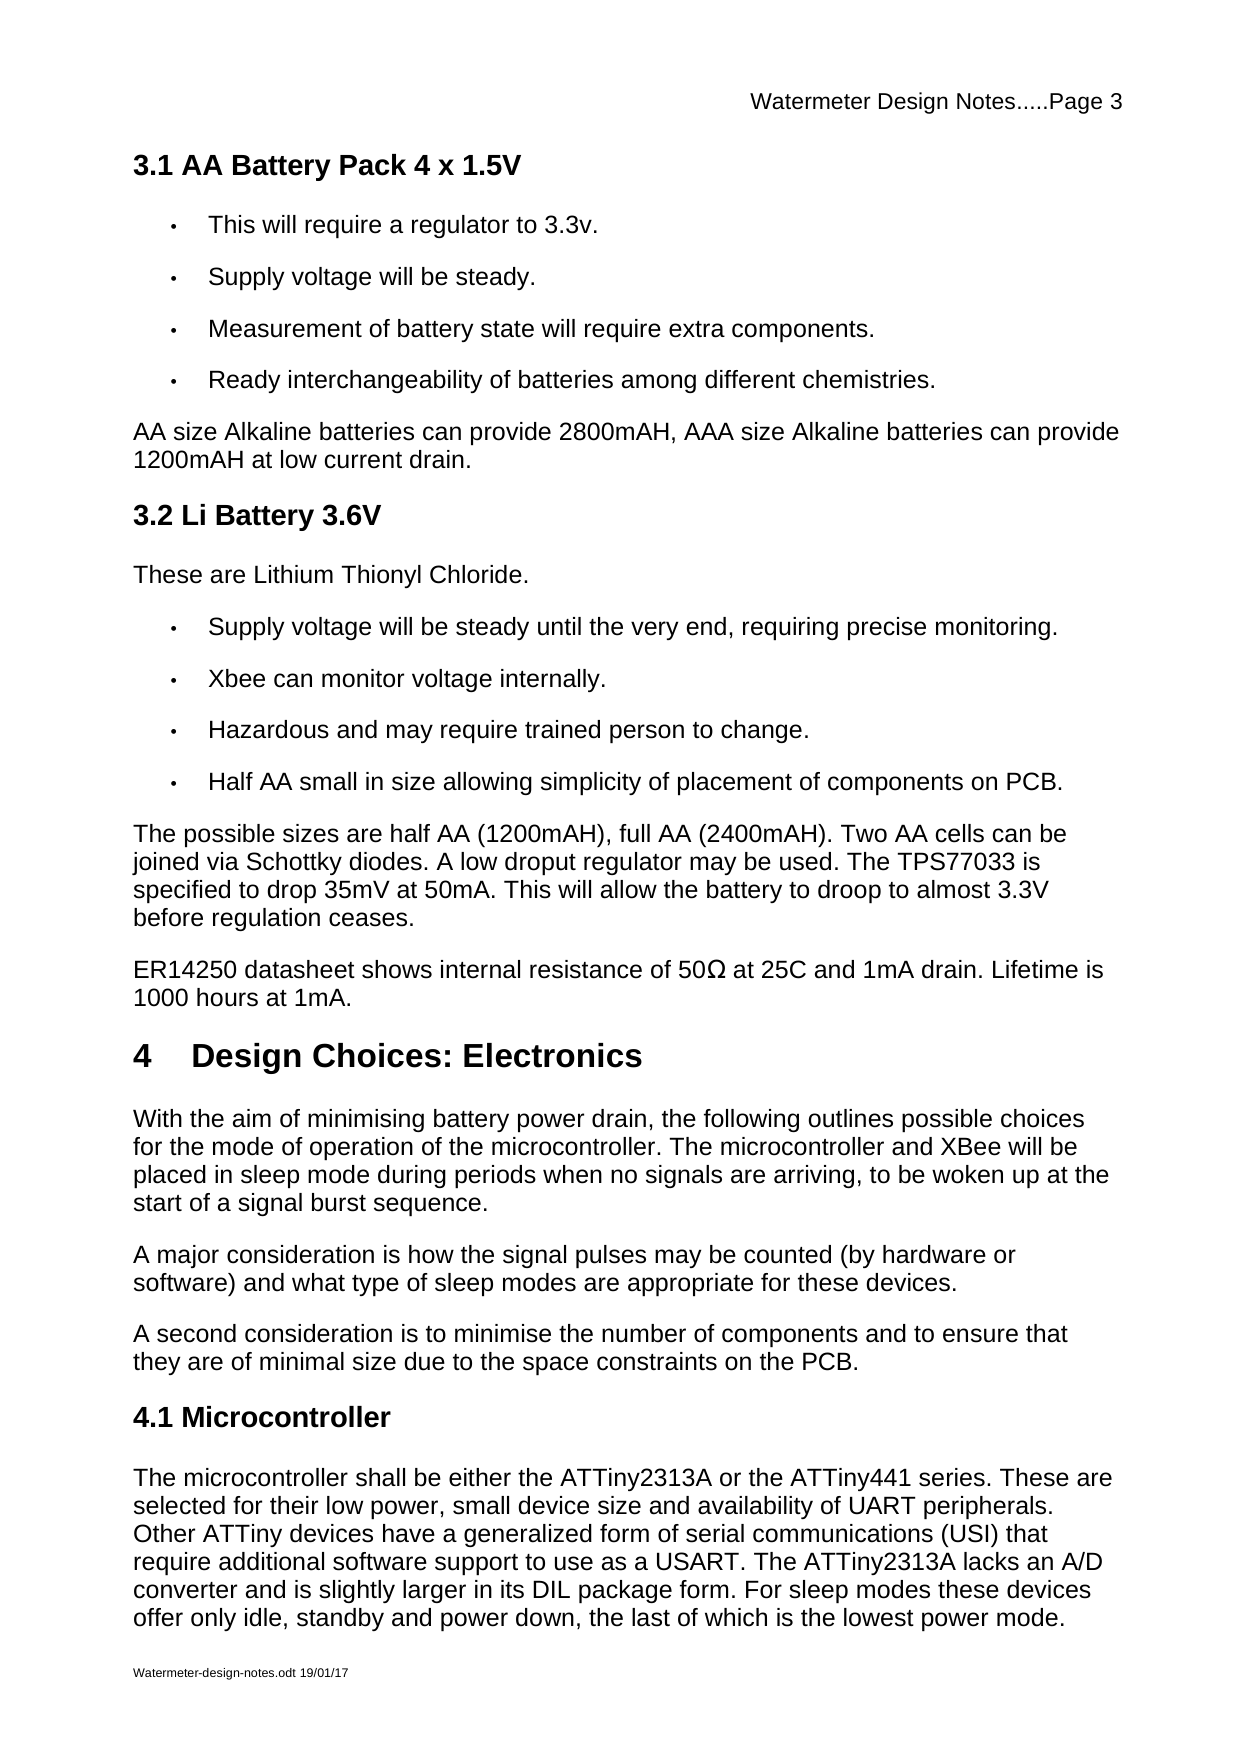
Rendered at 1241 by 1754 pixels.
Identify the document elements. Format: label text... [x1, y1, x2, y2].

text A major consideration is how the signal pulses may be counted (by hardware or software) and what type of sleep modes are appropriate for these devices. [133, 1241, 1123, 1297]
list Ready interchangeability of batteries among different chemistries. [170, 366, 1123, 394]
text ER14250 datasheet shows internal resistance of 50Ω at 25C and 1mA drain. Lifetime is 1000 hours at 1mA. [133, 955, 1123, 1012]
list Supply voltage will be steady. [170, 263, 1123, 291]
list Hazardous and may require trained person to change. [170, 716, 1123, 744]
list This will require a regulator to 3.3v. [170, 211, 1123, 239]
list Half AA small in size allowing simplicity of placement of components on PCB. [170, 768, 1123, 796]
list Measurement of battery state will require extra components. [170, 314, 1123, 343]
list Supply voltage will be steady until the very end, requiring precise monitoring. [170, 613, 1123, 641]
subtitle Li Battery 3.6V [133, 499, 1123, 531]
text With the aim of minimising battery power drain, the following outlines possible choices for the mode of operation of the microcontroller. The microcontroller and XBee will be placed in sleep mode during periods when no signals are arriving, to be woken up at the start of a signal burst sequence. [133, 1105, 1123, 1217]
text The possible sizes are half AA (1200mAH), full AA (2400mAH). Two AA cells can be joined via Schottky diodes. A low droput regulator may be used. The TPS77033 is specified to drop 35mV at 50mA. This will allow the battery to droop to almost 3.3V before regulation ceases. [133, 820, 1123, 932]
text A second consideration is to minimise the number of components and to ensure that they are of minimal size due to the space constraints on the PCB. [133, 1320, 1123, 1376]
text AA size Alkaline batteries can provide 2800mAH, AAA size Alkaline batteries can provide 1200mAH at low current drain. [133, 418, 1123, 474]
text The microcontroller shall be either the ATTiny2313A or the ATTiny441 series. These are selected for their low power, small device size and availability of UART peripherals. Other ATTiny devices have a generalized form of serial communications (USI) that require additional software support to use as a USART. The ATTiny2313A lacks an A/D converter and is slightly larger in its DIL package form. For sleep modes these devices offer only idle, standby and power down, the last of which is the lowest power mode. [133, 1464, 1123, 1632]
subtitle Design Choices: Electronics [133, 1037, 1123, 1075]
subtitle Microcontroller [133, 1401, 1123, 1433]
text These are Lithium Thionyl Chloride. [133, 561, 1123, 589]
subtitle AA Battery Pack 4 x 1.5V [133, 149, 1123, 181]
list Xbee can monitor voltage internally. [170, 665, 1123, 693]
